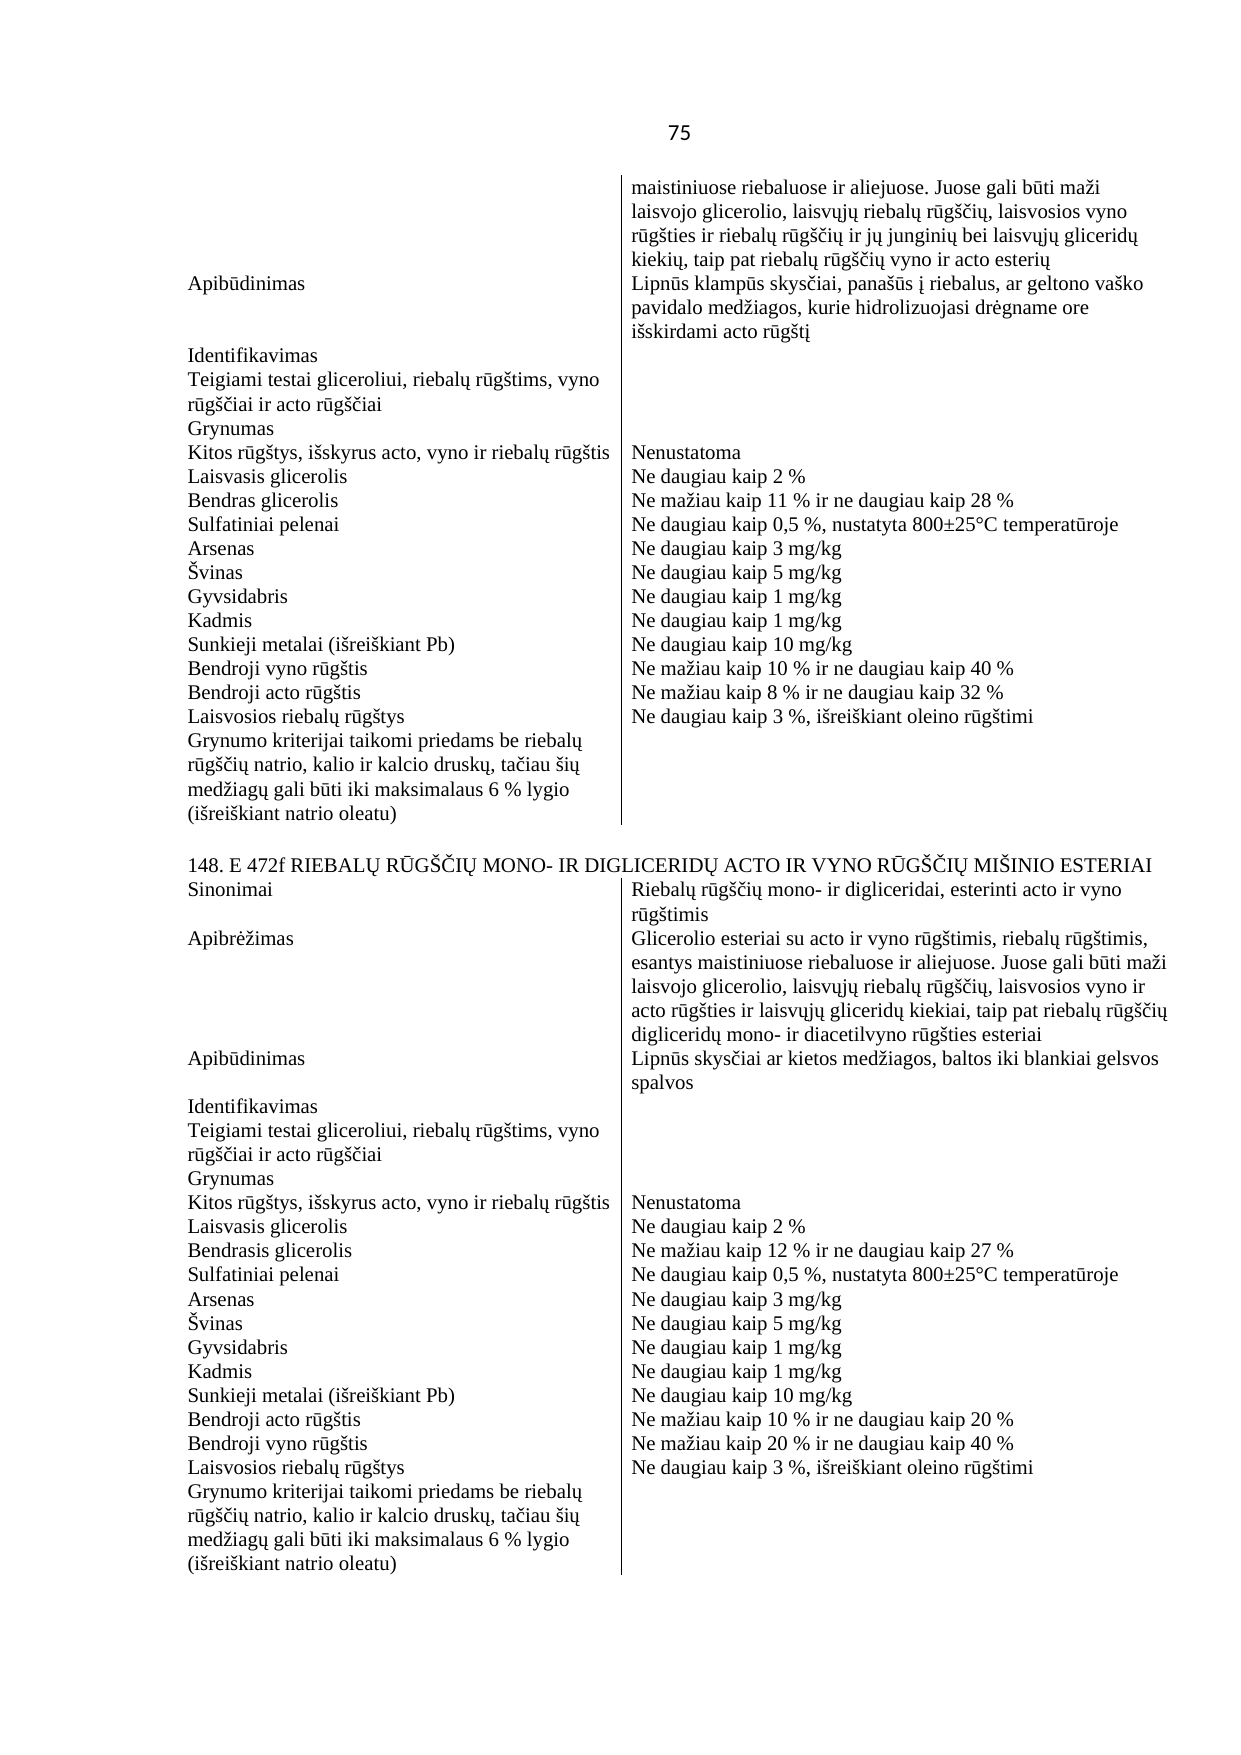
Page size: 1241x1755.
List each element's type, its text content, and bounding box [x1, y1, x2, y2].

table_cell Švinas [177, 1311, 621, 1334]
table_cell Sulfatiniai pelenai [177, 512, 621, 536]
table_cell Laisvosios riebalų rūgštys [177, 1455, 621, 1479]
table_cell Bendroji acto rūgštis [177, 1407, 621, 1431]
table_cell Sinonimai [177, 878, 621, 926]
table_cell Laisvasis glicerolis [177, 464, 621, 488]
table_cell Sulfatiniai pelenai [177, 1263, 621, 1286]
table_cell Bendroji vyno rūgštis [177, 656, 621, 680]
table_cell Grynumo kriterijai taikomi priedams be riebalų rūgščių natrio, kalio ir kalcio druskų, tačiau šių medžiagų gali būti iki maksimalaus 6 % lygio (išreiškiant natrio oleatu) [177, 728, 621, 824]
table_cell Ne daugiau kaip 0,5 %, nustatyta 800±25°C temperatūroje [622, 512, 1181, 536]
table_cell [622, 1479, 1181, 1575]
table_cell Ne daugiau kaip 3 %, išreiškiant oleino rūgštimi [622, 1455, 1181, 1479]
table_cell Nenustatoma [622, 440, 1181, 464]
table_cell Identifikavimas [177, 1094, 621, 1118]
table_cell [622, 343, 1181, 367]
table_cell [622, 728, 1181, 824]
table_cell Ne mažiau kaip 8 % ir ne daugiau kaip 32 % [622, 680, 1181, 704]
table_cell Apibrėžimas [177, 926, 621, 1046]
table_cell maistiniuose riebaluose ir aliejuose. Juose gali būti maži laisvojo glicerolio, laisvųjų riebalų rūgščių, laisvosios vyno rūgšties ir riebalų rūgščių ir jų junginių bei laisvųjų gliceridų kiekių, taip pat riebalų rūgščių vyno ir acto esterių [622, 175, 1181, 271]
table_cell Ne daugiau kaip 3 %, išreiškiant oleino rūgštimi [622, 704, 1181, 728]
table_cell Kitos rūgštys, išskyrus acto, vyno ir riebalų rūgštis [177, 440, 621, 464]
table_cell Ne mažiau kaip 11 % ir ne daugiau kaip 28 % [622, 488, 1181, 512]
table_cell Sunkieji metalai (išreiškiant Pb) [177, 632, 621, 656]
table_cell Arsenas [177, 1286, 621, 1311]
table_cell Ne daugiau kaip 3 mg/kg [622, 1286, 1181, 1311]
table_cell Bendrasis glicerolis [177, 1238, 621, 1262]
table_cell Apibūdinimas [177, 1046, 621, 1094]
table_cell Ne mažiau kaip 10 % ir ne daugiau kaip 40 % [622, 656, 1181, 680]
table_cell Gyvsidabris [177, 1335, 621, 1359]
table_cell Ne daugiau kaip 1 mg/kg [622, 1359, 1181, 1383]
table_cell Ne daugiau kaip 2 % [622, 1214, 1181, 1238]
table_cell Ne mažiau kaip 20 % ir ne daugiau kaip 40 % [622, 1431, 1181, 1455]
table_cell [622, 416, 1181, 439]
table_cell Ne daugiau kaip 5 mg/kg [622, 560, 1181, 584]
table_header 148. E 472f RIEBALŲ RŪGŠČIŲ MONO- IR DIGLICERIDŲ ACTO IR VYNO RŪGŠČIŲ MIŠINIO ESTERIAI [177, 853, 1181, 877]
table_cell Bendroji acto rūgštis [177, 680, 621, 704]
table_cell Ne mažiau kaip 12 % ir ne daugiau kaip 27 % [622, 1238, 1181, 1262]
table_cell Laisvosios riebalų rūgštys [177, 704, 621, 728]
table_cell Ne daugiau kaip 0,5 %, nustatyta 800±25°C temperatūroje [622, 1263, 1181, 1286]
table_cell Ne daugiau kaip 1 mg/kg [622, 584, 1181, 608]
table_cell Apibūdinimas [177, 271, 621, 343]
table_cell Ne daugiau kaip 2 % [622, 464, 1181, 488]
table_cell Kadmis [177, 608, 621, 632]
table_cell Lipnūs klampūs skysčiai, panašūs į riebalus, ar geltono vaško pavidalo medžiagos, kurie hidrolizuojasi drėgname ore išskirdami acto rūgštį [622, 271, 1181, 343]
table_cell Kadmis [177, 1359, 621, 1383]
table_cell Teigiami testai gliceroliui, riebalų rūgštims, vyno rūgščiai ir acto rūgščiai [177, 1118, 621, 1166]
table_cell Grynumo kriterijai taikomi priedams be riebalų rūgščių natrio, kalio ir kalcio druskų, tačiau šių medžiagų gali būti iki maksimalaus 6 % lygio (išreiškiant natrio oleatu) [177, 1479, 621, 1575]
table_cell [622, 368, 1181, 416]
table_cell Arsenas [177, 536, 621, 560]
table_cell Ne daugiau kaip 1 mg/kg [622, 608, 1181, 632]
table_cell Gyvsidabris [177, 584, 621, 608]
table_cell Ne daugiau kaip 3 mg/kg [622, 536, 1181, 560]
table_cell [177, 175, 621, 271]
table_cell Lipnūs skysčiai ar kietos medžiagos, baltos iki blankiai gelsvos spalvos [622, 1046, 1181, 1094]
table_cell Glicerolio esteriai su acto ir vyno rūgštimis, riebalų rūgštimis, esantys maistiniuose riebaluose ir aliejuose. Juose gali būti maži laisvojo glicerolio, laisvųjų riebalų rūgščių, laisvosios vyno ir acto rūgšties ir laisvųjų gliceridų kiekiai, taip pat riebalų rūgščių digliceridų mono- ir diacetilvyno rūgšties esteriai [622, 926, 1181, 1046]
table_cell Laisvasis glicerolis [177, 1214, 621, 1238]
table_cell Teigiami testai gliceroliui, riebalų rūgštims, vyno rūgščiai ir acto rūgščiai [177, 368, 621, 416]
table_cell Ne daugiau kaip 1 mg/kg [622, 1335, 1181, 1359]
table_cell Grynumas [177, 416, 621, 439]
table_cell Ne daugiau kaip 10 mg/kg [622, 1383, 1181, 1407]
table_cell Riebalų rūgščių mono- ir digliceridai, esterinti acto ir vyno rūgštimis [622, 878, 1181, 926]
table_cell [622, 1166, 1181, 1190]
table_cell [622, 1118, 1181, 1166]
table_cell Bendras glicerolis [177, 488, 621, 512]
table_cell Sunkieji metalai (išreiškiant Pb) [177, 1383, 621, 1407]
table_cell Švinas [177, 560, 621, 584]
table_cell Grynumas [177, 1166, 621, 1190]
table_cell Ne mažiau kaip 10 % ir ne daugiau kaip 20 % [622, 1407, 1181, 1431]
table_cell [622, 1094, 1181, 1118]
table_cell Identifikavimas [177, 343, 621, 367]
table_cell Ne daugiau kaip 10 mg/kg [622, 632, 1181, 656]
table_cell Kitos rūgštys, išskyrus acto, vyno ir riebalų rūgštis [177, 1190, 621, 1214]
table_cell Ne daugiau kaip 5 mg/kg [622, 1311, 1181, 1334]
table_cell Bendroji vyno rūgštis [177, 1431, 621, 1455]
table_cell Nenustatoma [622, 1190, 1181, 1214]
